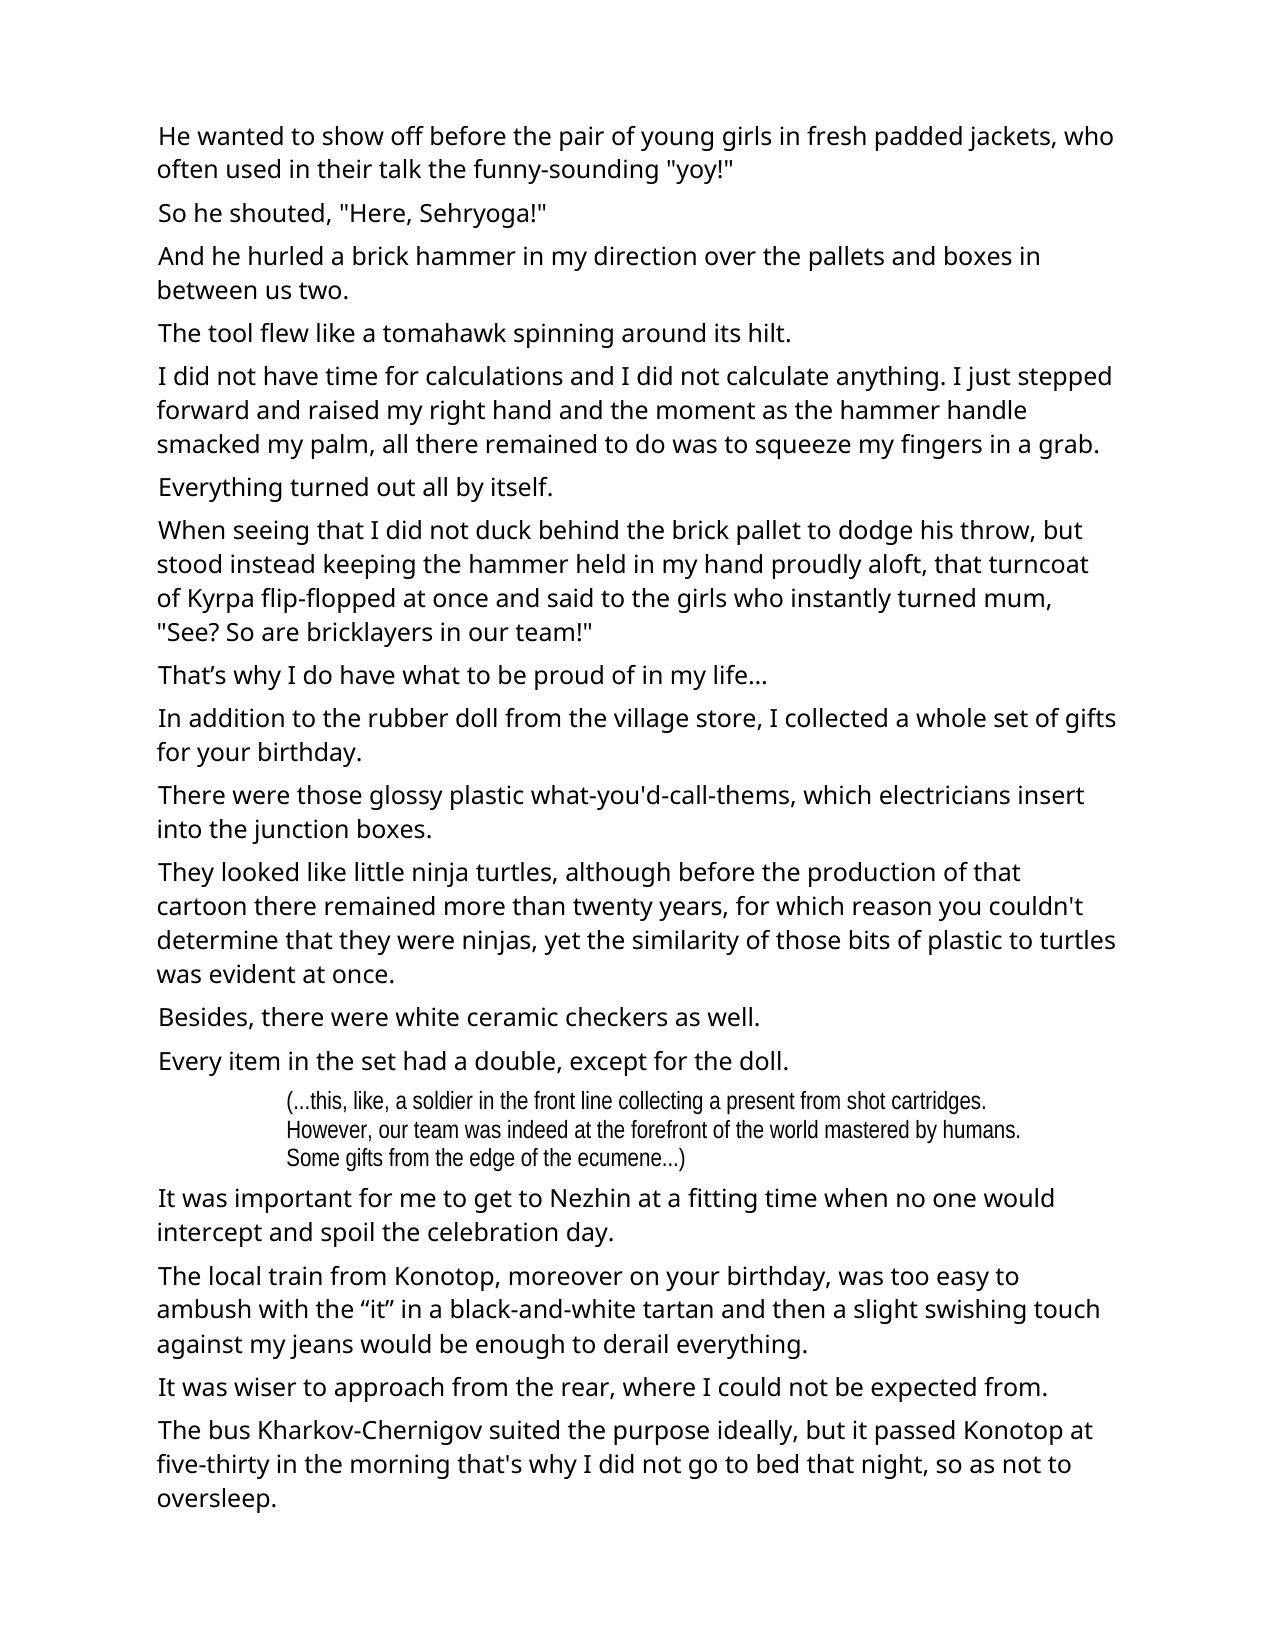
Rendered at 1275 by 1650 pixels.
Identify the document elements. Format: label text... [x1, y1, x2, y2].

text It was wiser to approach from the rear, where I could not be expected from. [156, 1369, 1118, 1403]
text Everything turned out all by itself. [156, 469, 1118, 503]
text In addition to the rubber doll from the village store, I collected a whole set of gifts for your birthday. [156, 701, 1118, 769]
text The local train from Konotop, moreover on your birthday, was too easy to ambush with the “it” in a black-and-white tartan and then a slight swishing touch against my jeans would be enough to derail everything. [156, 1258, 1118, 1360]
text Besides, there were white ceramic checkers as well. [156, 1000, 1118, 1034]
text I did not have time for calculations and I did not calculate anything. I just stepped forward and raised my right hand and the moment as the hammer handle smacked my palm, all there remained to do was to squeeze my fingers in a grab. [156, 358, 1118, 461]
text The bus Kharkov-Chernigov suited the purpose ideally, but it passed Konotop at five-thirty in the morning that's why I did not go to bed that night, so as not to oversleep. [156, 1412, 1118, 1514]
text Every item in the set had a double, except for the doll. [156, 1043, 1118, 1077]
list However, our team was indeed at the forefront of the world mastered by humans. [286, 1115, 1118, 1143]
text There were those glossy plastic what-you'd-call-thems, which electricians insert into the junction boxes. [156, 778, 1118, 846]
text They looked like little ninja turtles, although before the production of that cartoon there remained more than twenty years, for which reason you couldn't determine that they were ninjas, yet the similarity of those bits of plastic to turtles was evident at once. [156, 855, 1118, 991]
text That’s why I do have what to be proud of in my life… [156, 658, 1118, 692]
text The tool flew like a tomahawk spinning around its hilt. [156, 315, 1118, 349]
text When seeing that I did not duck behind the brick pallet to dodge his throw, but stood instead keeping the hammer held in my hand proudly aloft, that turncoat of Kyrpa flip-flopped at once and said to the girls who instantly turned mum, "See? So are bricklayers in our team!" [156, 512, 1118, 649]
text So he shouted, "Here, Sehryoga!" [156, 195, 1118, 229]
list Some gifts from the edge of the ecumene...) [286, 1143, 1118, 1172]
text He wanted to show off before the pair of young girls in fresh padded jackets, who often used in their talk the funny-sounding "yoy!" [156, 118, 1118, 186]
text And he hurled a brick hammer in my direction over the pallets and boxes in between us two. [156, 238, 1118, 306]
text It was important for me to get to Nezhin at a fitting time when no one would intercept and spoil the celebration day. [156, 1181, 1118, 1249]
list (...this, like, a soldier in the front line collecting a present from shot cartridges. [286, 1086, 1118, 1115]
